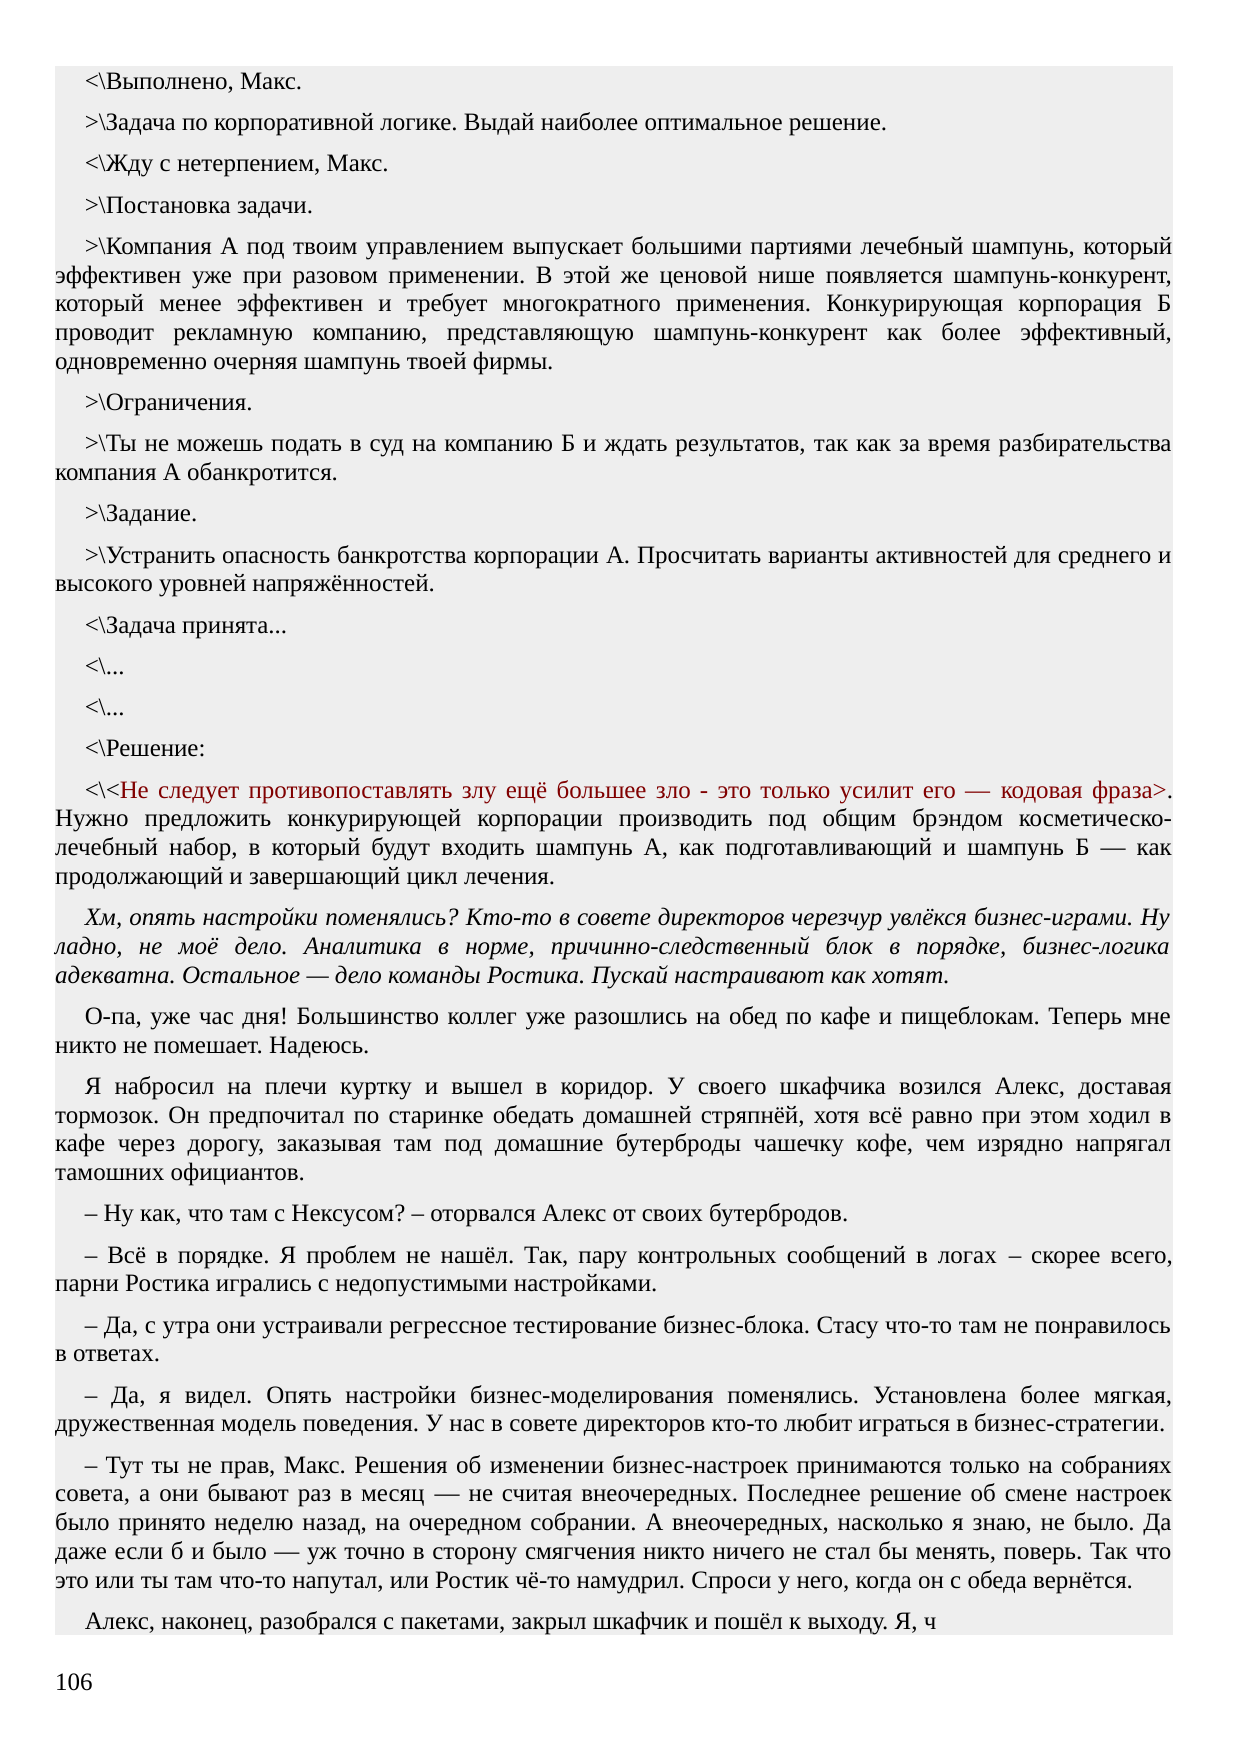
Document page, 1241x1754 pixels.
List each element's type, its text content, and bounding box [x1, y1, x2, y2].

text <\Задача принята... [55, 610, 1173, 638]
text – Всё в порядке. Я проблем не нашёл. Так, пару контрольных сообщений в логах – скорее всего, парни Ростика игрались с недопустимыми настройками. [55, 1240, 1173, 1297]
text >\Задача по корпоративной логике. Выдай наиболее оптимальное решение. [55, 107, 1173, 136]
text – Да, я видел. Опять настройки бизнес-моделирования поменялись. Установлена более мягкая, дружественная модель поведения. У нас в совете директоров кто-то любит играться в бизнес-стратегии. [55, 1380, 1173, 1437]
text <\Решение: [55, 733, 1173, 762]
text <\Выполнено, Макс. [55, 66, 1173, 95]
text >\Компания А под твоим управлением выпускает большими партиями лечебный шампунь, который эффективен уже при разовом применении. В этой же ценовой нише появляется шампунь-конкурент, который менее эффективен и требует многократного применения. Конкурирующая корпорация Б проводит рекламную компанию, представляющую шампунь-конкурент как более эффективный, одновременно очерняя шампунь твоей фирмы. [55, 231, 1173, 375]
text О-па, уже час дня! Большинство коллег уже разошлись на обед по кафе и пищеблокам. Теперь мне никто не помешает. Надеюсь. [55, 1001, 1173, 1058]
text Хм, опять настройки поменялись? Кто-то в совете директоров черезчур увлёкся бизнес-играми. Ну ладно, не моё дело. Аналитика в норме, причинно-следственный блок в порядке, бизнес-логика адекватна. Остальное — дело команды Ростика. Пускай настраивают как хотят. [55, 902, 1173, 988]
text >\Устранить опасность банкротства корпорации А. Просчитать варианты активностей для среднего и высокого уровней напряжённостей. [55, 540, 1173, 597]
text <\... [55, 651, 1173, 680]
text >\Задание. [55, 498, 1173, 527]
text <\<Не следует противопоставлять злу ещё большее зло - это только усилит его — кодовая фраза>. Нужно предложить конкурирующей корпорации производить под общим брэндом косметическо-лечебный набор, в который будут входить шампунь А, как подготавливающий и шампунь Б — как продолжающий и завершающий цикл лечения. [55, 775, 1173, 890]
text – Да, с утра они устраивали регрессное тестирование бизнес-блока. Стасу что-то там не понравилось в ответах. [55, 1310, 1173, 1367]
text – Ну как, что там с Нексусом? – оторвался Алекс от своих бутербродов. [55, 1198, 1173, 1227]
text Алекс, наконец, разобрался с пакетами, закрыл шкафчик и пошёл к выходу. Я, ч [55, 1606, 1173, 1635]
text – Тут ты не прав, Макс. Решения об изменении бизнес-настроек принимаются только на собраниях совета, а они бывают раз в месяц — не считая внеочередных. Последнее решение об смене настроек было принято неделю назад, на очередном собрании. А внеочередных, насколько я знаю, не было. Да даже если б и было — уж точно в сторону смягчения никто ничего не стал бы менять, поверь. Так что это или ты там что-то напутал, или Ростик чё-то намудрил. Спроси у него, когда он с обеда вернётся. [55, 1450, 1173, 1593]
text Я набросил на плечи куртку и вышел в коридор. У своего шкафчика возился Алекс, доставая тормозок. Он предпочитал по старинке обедать домашней стряпнёй, хотя всё равно при этом ходил в кафе через дорогу, заказывая там под домашние бутерброды чашечку кофе, чем изрядно напрягал тамошних официантов. [55, 1071, 1173, 1186]
text <\Жду с нетерпением, Макс. [55, 148, 1173, 177]
text >\Ты не можешь подать в суд на компанию Б и ждать результатов, так как за время разбирательства компания А обанкротится. [55, 428, 1173, 486]
text >\Ограничения. [55, 387, 1173, 416]
text >\Постановка задачи. [55, 190, 1173, 218]
text <\... [55, 692, 1173, 721]
